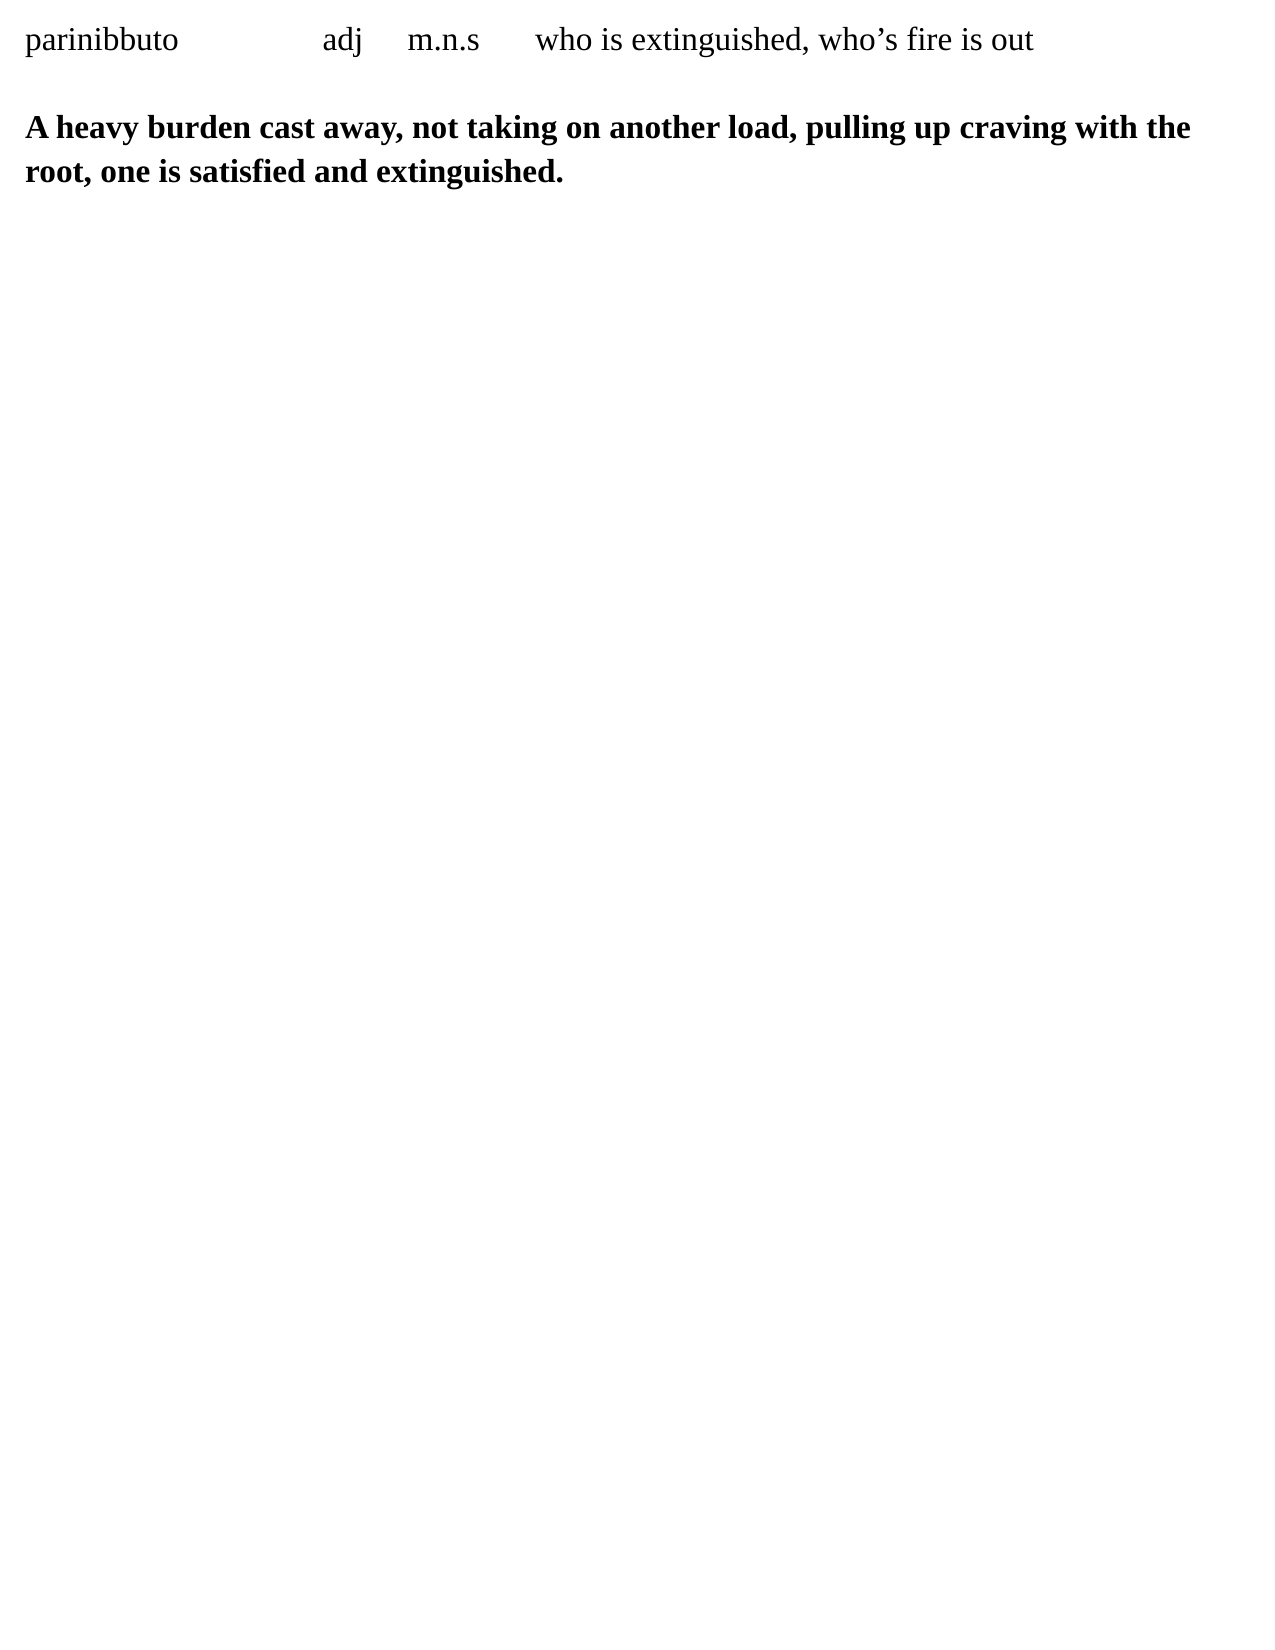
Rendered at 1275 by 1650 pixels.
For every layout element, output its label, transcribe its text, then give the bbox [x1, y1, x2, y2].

text A heavy burden cast away, not taking on another load, pulling up craving with the root, one is satisfied and extinguished. [25, 107, 1253, 189]
text parinibbuto adj m.n.s who is extinguished, who’s fire is out [25, 19, 1253, 57]
